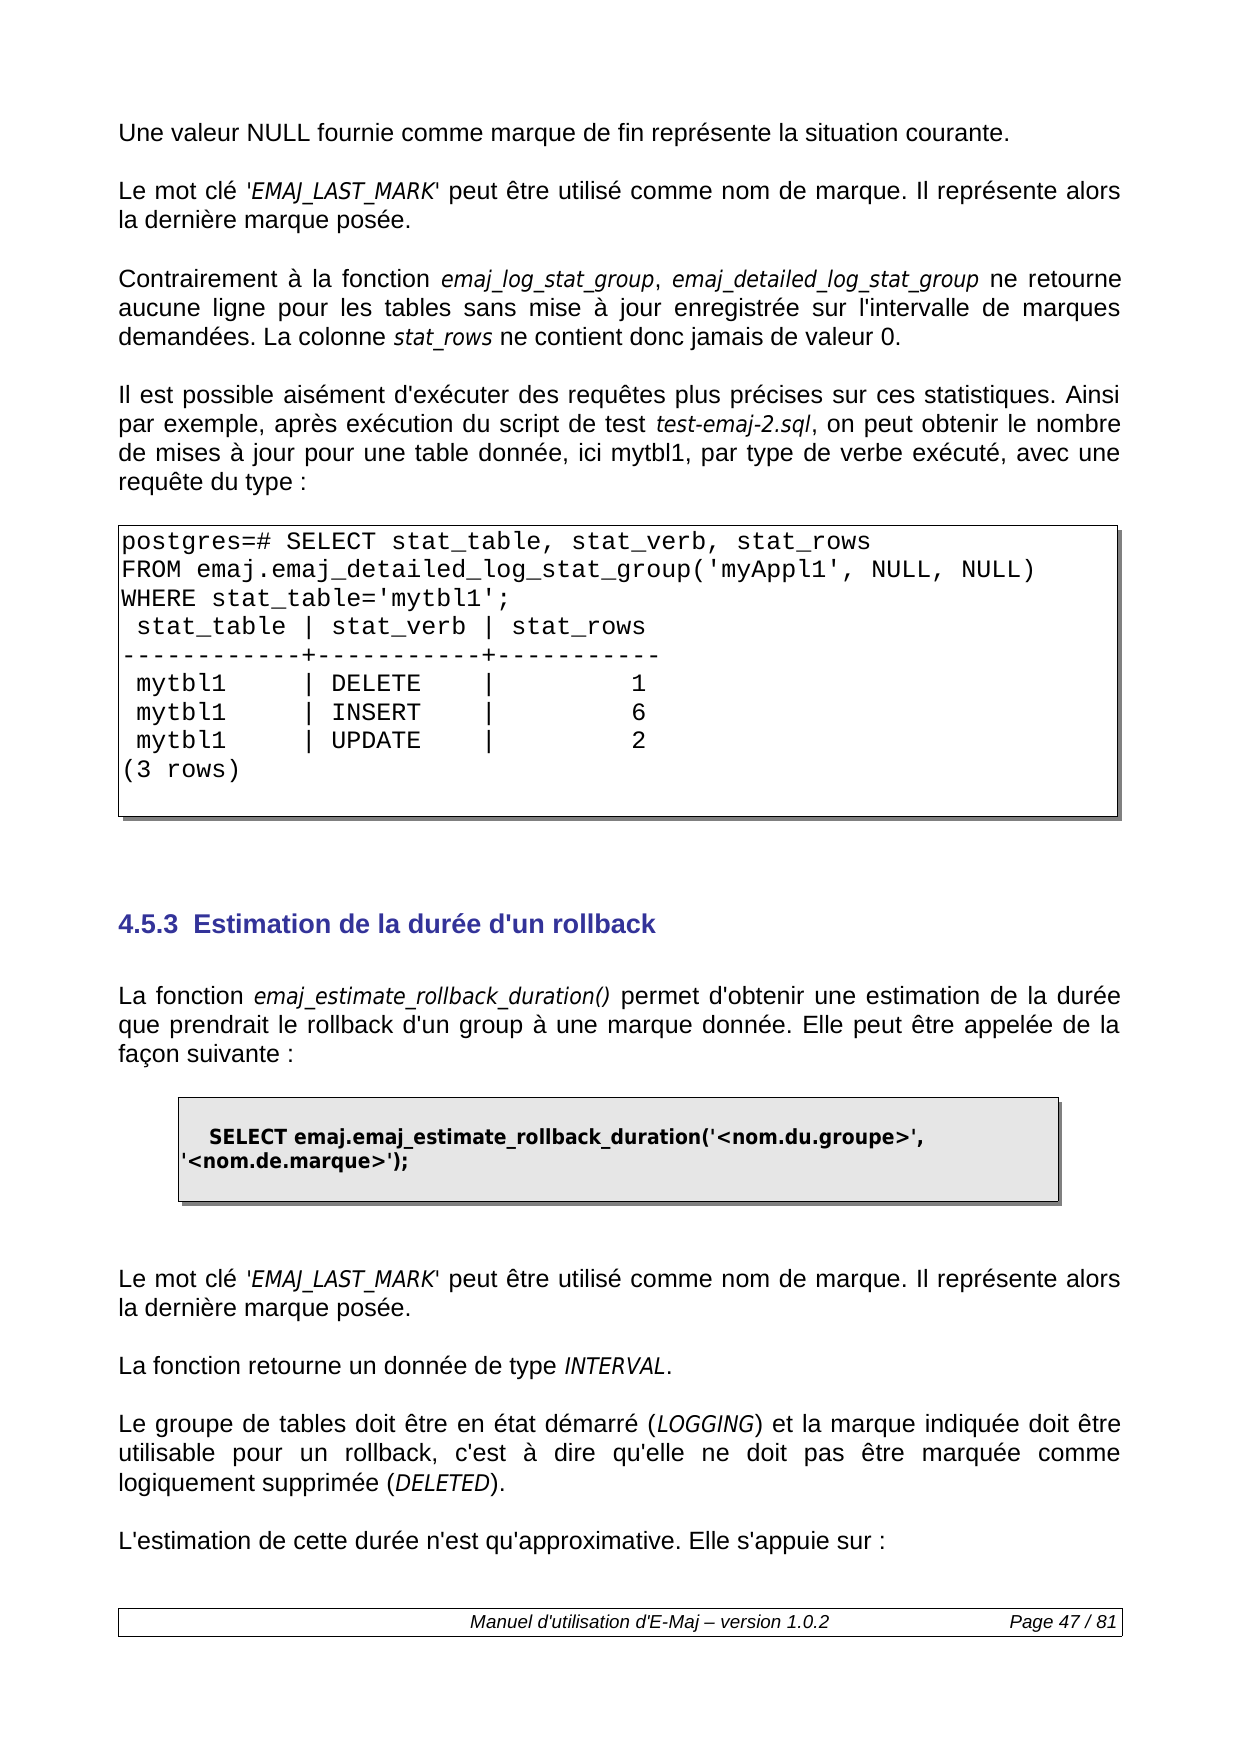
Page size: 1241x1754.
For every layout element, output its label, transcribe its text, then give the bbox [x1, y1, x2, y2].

text L'estimation de cette durée n'est qu'approximative. Elle s'appuie sur : [118, 1526, 1122, 1554]
text mytbl1 | INSERT | 6 [119, 696, 1117, 725]
text postgres=# SELECT stat_table, stat_verb, stat_rows [119, 526, 1117, 553]
text Le mot clé 'EMAJ_LAST_MARK' peut être utilisé comme nom de marque. Il représente alors la dernière marque posée. [118, 176, 1122, 234]
text FROM emaj.emaj_detailed_log_stat_group('myAppl1', NULL, NULL) [119, 553, 1117, 582]
text Le groupe de tables doit être en état démarré (LOGGING) et la marque indiquée doit être utilisable pour un rollback, c'est à dire qu'elle ne doit pas être marquée comme logiquement supprimée (DELETED). [118, 1409, 1122, 1496]
text mytbl1 | UPDATE | 2 [119, 725, 1117, 753]
text (3 rows) [119, 753, 1117, 785]
text ------------+-----------+----------- [119, 639, 1117, 668]
text Le mot clé 'EMAJ_LAST_MARK' peut être utilisé comme nom de marque. Il représente alors la dernière marque posée. [118, 1264, 1122, 1322]
text La fonction retourne un donnée de type INTERVAL. [118, 1351, 1122, 1380]
text mytbl1 | DELETE | 1 [119, 668, 1117, 696]
text Une valeur NULL fournie comme marque de fin représente la situation courante. [118, 118, 1122, 147]
text Il est possible aisément d'exécuter des requêtes plus précises sur ces statistiques. Ainsi par exemple, après exécution du script de test test-emaj-2.sql, on peut obtenir le nombre de mises à jour pour une table donnée, ici mytbl1, par type de verbe exécuté, avec une requête du type : [118, 380, 1122, 496]
subtitle Estimation de la durée d'un rollback [118, 908, 1122, 939]
text stat_table | stat_verb | stat_rows [119, 611, 1117, 639]
text Contrairement à la fonction emaj_log_stat_group, emaj_detailed_log_stat_group ne retourne aucune ligne pour les tables sans mise à jour enregistrée sur l'intervalle de marques demandées. La colonne stat_rows ne contient donc jamais de valeur 0. [118, 263, 1122, 351]
text SELECT emaj.emaj_estimate_rollback_duration('<nom.du.groupe>', '<nom.de.marque>'); [179, 1122, 1058, 1171]
text WHERE stat_table='mytbl1'; [119, 582, 1117, 611]
text La fonction emaj_estimate_rollback_duration() permet d'obtenir une estimation de la durée que prendrait le rollback d'un group à une marque donnée. Elle peut être appelée de la façon suivante : [118, 981, 1122, 1068]
